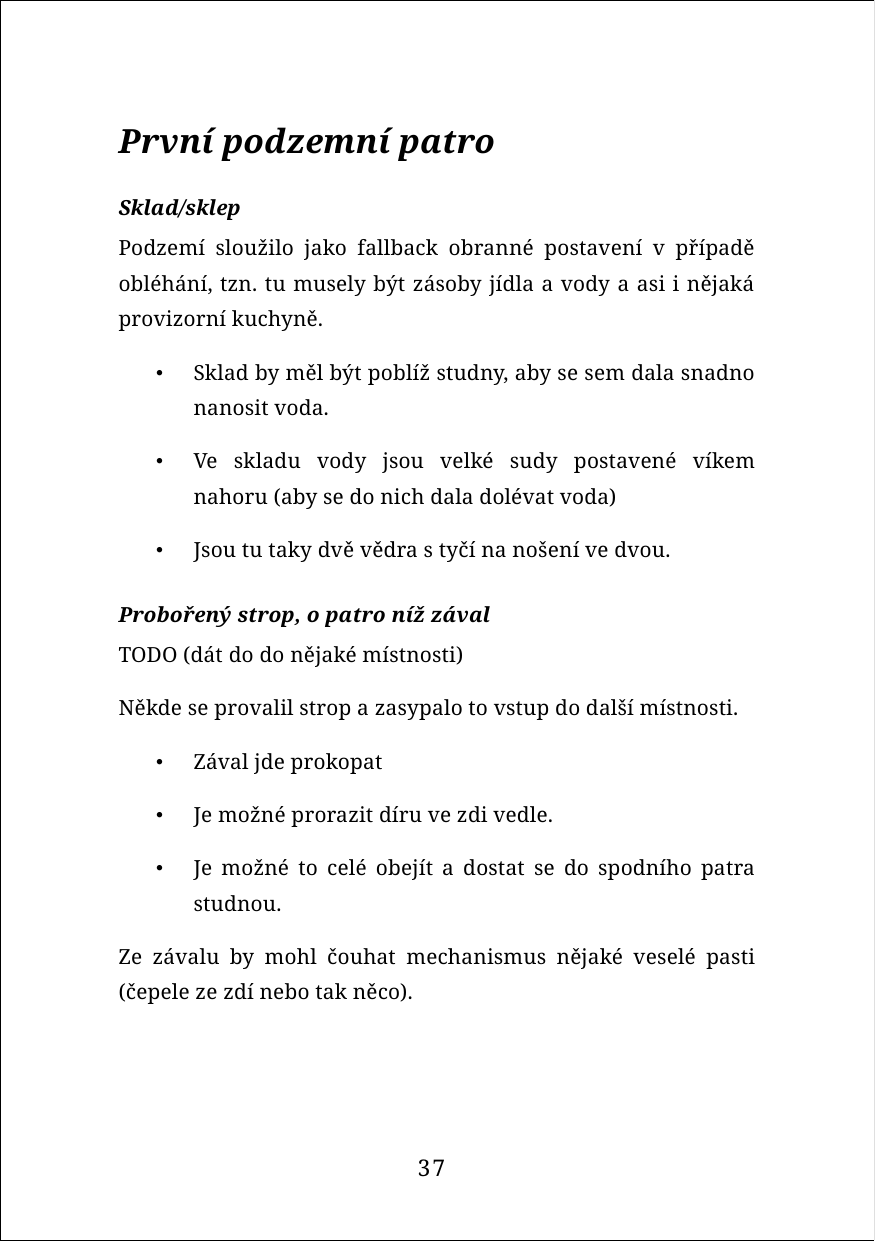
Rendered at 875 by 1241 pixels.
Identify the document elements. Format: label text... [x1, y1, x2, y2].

list Ve skladu vody jsou velké sudy postavené víkem nahoru (aby se do nich dala dolévat voda) [156, 446, 756, 510]
list Jsou tu taky dvě vědra s tyčí na nošení ve dvou. [156, 535, 756, 563]
text Ze závalu by mohl čouhat mechanismus nějaké veselé pasti (čepele ze zdí nebo tak něco). [118, 942, 756, 1006]
list Zával jde prokopat [156, 747, 756, 775]
subtitle Probořený strop, o patro níž zával [118, 600, 756, 628]
list Je možné prorazit díru ve zdi vedle. [156, 800, 756, 828]
text TODO (dát do do nějaké místnosti) [118, 640, 756, 669]
text Někde se provalil strop a zasypalo to vstup do další místnosti. [118, 693, 756, 722]
text Podzemí sloužilo jako fallback obranné postavení v případě obléhání, tzn. tu musely být zásoby jídla a vody a asi i nějaká provizorní kuchyně. [118, 233, 756, 333]
list Sklad by měl být poblíž studny, aby se sem dala snadno nanosit voda. [156, 358, 756, 422]
subtitle První podzemní patro [118, 118, 756, 164]
subtitle Sklad/sklep [118, 193, 756, 222]
list Je možné to celé obejít a dostat se do spodního patra studnou. [156, 853, 756, 917]
